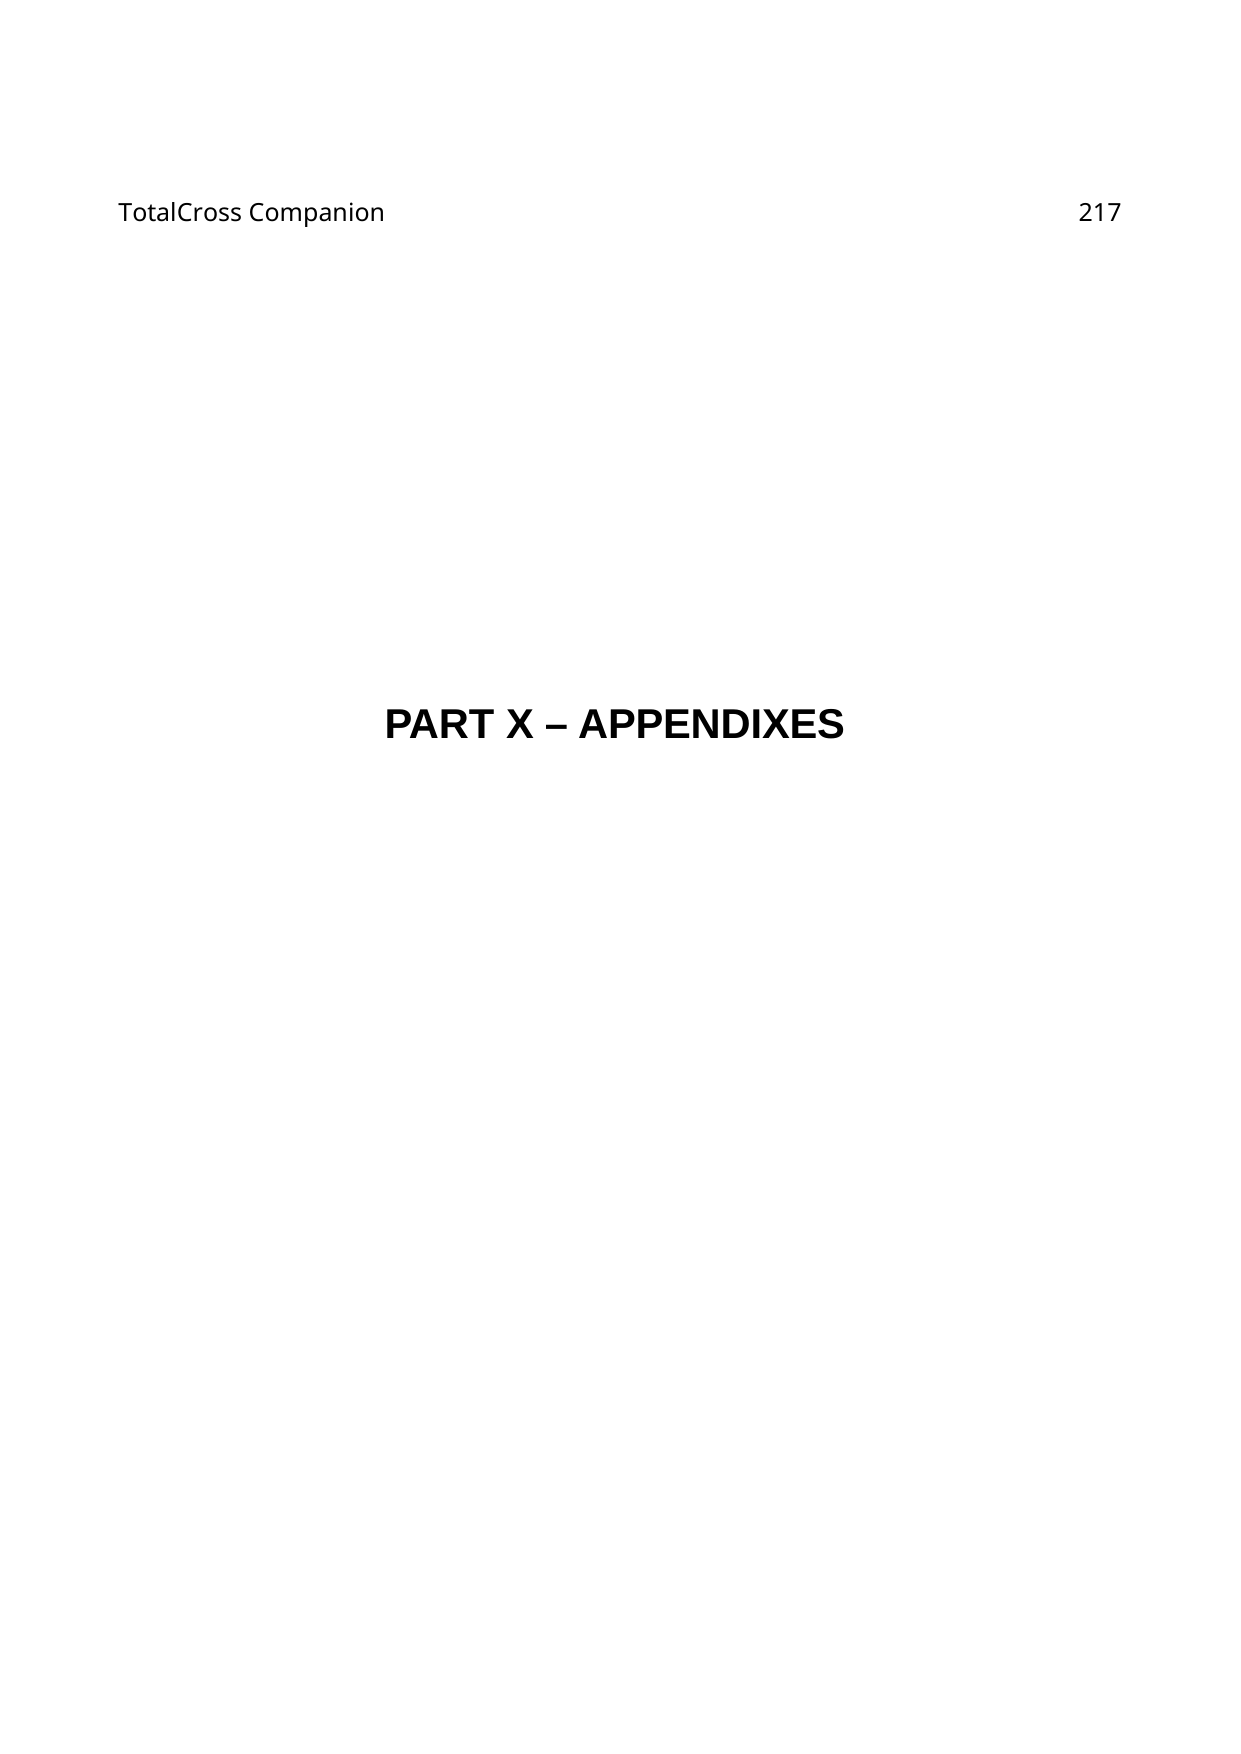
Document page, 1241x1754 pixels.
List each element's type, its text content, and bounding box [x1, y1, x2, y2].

subtitle PART X – APPENDIXES [118, 701, 1122, 748]
